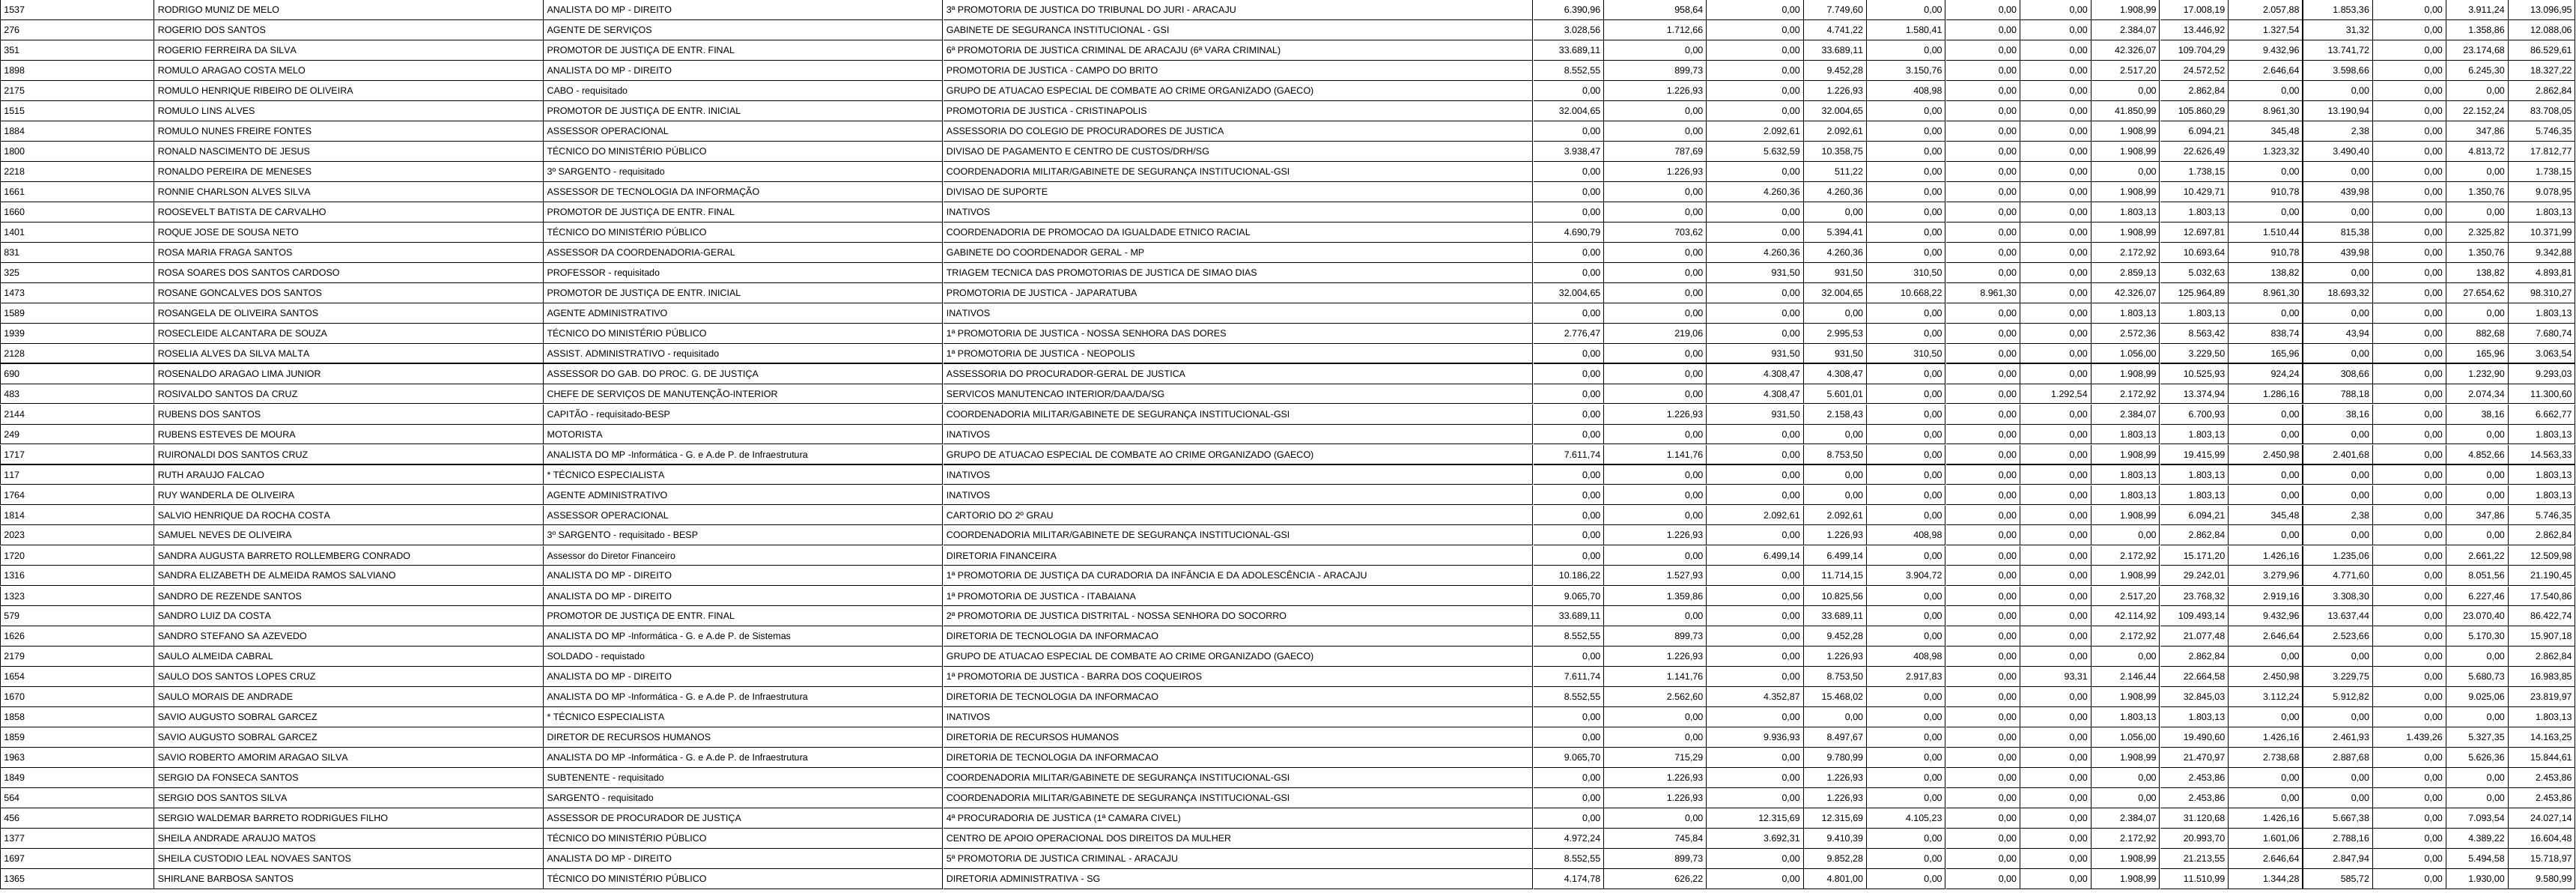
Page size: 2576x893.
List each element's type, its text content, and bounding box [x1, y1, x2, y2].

table_cell 5.626,36 [2446, 748, 2508, 767]
table_cell 0,00 [1946, 243, 2020, 262]
table_cell 345,48 [2229, 121, 2302, 141]
table_cell 0,00 [1707, 485, 1803, 504]
table_cell 1.226,93 [1604, 525, 1706, 545]
table_cell 1.908,99 [2092, 687, 2159, 706]
table_cell 6.094,21 [2160, 506, 2228, 524]
table_cell 9.452,28 [1804, 61, 1866, 80]
table_cell 439,98 [2303, 243, 2372, 262]
table_cell 0,00 [2373, 101, 2446, 121]
table_cell 0,00 [1534, 546, 1603, 565]
table_cell COORDENADORIA MILITAR/GABINETE DE SEGURANÇA INSTITUCIONAL-GSI [944, 525, 1532, 545]
table_cell 0,00 [2020, 485, 2091, 504]
table_cell 219,06 [1604, 324, 1706, 343]
table_cell 1.426,16 [2229, 546, 2302, 565]
table_cell 2.172,92 [2092, 626, 2159, 646]
table_cell TÉCNICO DO MINISTÉRIO PÚBLICO [544, 324, 942, 343]
table_cell 0,00 [1534, 81, 1603, 100]
table_cell 0,00 [1867, 587, 1945, 605]
table_cell Assessor do Diretor Financeiro [544, 546, 942, 565]
table_cell 0,00 [1534, 121, 1603, 141]
table_cell 4.308,47 [1707, 364, 1803, 384]
table_cell 910,78 [2229, 243, 2302, 262]
table_cell 0,00 [2020, 647, 2091, 666]
table_cell 0,00 [2446, 768, 2508, 787]
table_cell 0,00 [2020, 626, 2091, 646]
table_cell 788,18 [2303, 384, 2372, 403]
table_cell 3.112,24 [2229, 687, 2302, 706]
table_cell 0,00 [1534, 485, 1603, 504]
table_cell 86.529,61 [2509, 40, 2575, 60]
table_cell 0,00 [1707, 283, 1803, 303]
table_cell 0,00 [1534, 303, 1603, 323]
table_cell 0,00 [1707, 707, 1803, 727]
table_cell 0,00 [2020, 303, 2091, 323]
table_cell ASSESSOR DE TECNOLOGIA DA INFORMAÇÃO [544, 182, 942, 202]
table_cell CENTRO DE APOIO OPERACIONAL DOS DIREITOS DA MULHER [944, 829, 1532, 848]
table_cell RONALDO PEREIRA DE MENESES [154, 162, 543, 181]
table_cell 32.004,65 [1804, 283, 1866, 303]
table_cell AGENTE ADMINISTRATIVO [544, 485, 942, 504]
table_cell 2.562,60 [1604, 687, 1706, 706]
table_cell 0,00 [2229, 405, 2302, 424]
table_cell 0,00 [1867, 506, 1945, 524]
table_cell 4.308,47 [1707, 384, 1803, 403]
table_cell 0,00 [1604, 606, 1706, 626]
table_cell 0,00 [2020, 727, 2091, 747]
table_cell 3.229,75 [2303, 667, 2372, 686]
table_cell 19.490,60 [2160, 727, 2228, 747]
table_cell 2179 [1, 647, 154, 666]
table_cell 0,00 [1867, 40, 1945, 60]
table_cell ANALISTA DO MP -Informática - G. e A.de P. de Sistemas [544, 626, 942, 646]
table_cell 12.088,06 [2509, 20, 2575, 40]
table_cell 0,00 [2020, 405, 2091, 424]
table_cell 0,00 [2446, 81, 2508, 100]
table_cell DIRETORIA FINANCEIRA [944, 546, 1532, 565]
table_cell 0,00 [2020, 344, 2091, 363]
table_cell PROMOTORIA DE JUSTICA - CRISTINAPOLIS [944, 101, 1532, 121]
table_cell COORDENADORIA MILITAR/GABINETE DE SEGURANÇA INSTITUCIONAL-GSI [944, 405, 1532, 424]
table_cell 9.452,28 [1804, 626, 1866, 646]
table_cell 1.226,93 [1804, 81, 1866, 100]
table_cell 0,00 [1534, 707, 1603, 727]
table_cell DIVISAO DE PAGAMENTO E CENTRO DE CUSTOS/DRH/SG [944, 142, 1532, 161]
table_cell 0,00 [2020, 182, 2091, 202]
table_cell 24.027,14 [2509, 808, 2575, 828]
table_cell 924,24 [2229, 364, 2302, 384]
table_cell SANDRA AUGUSTA BARRETO ROLLEMBERG CONRADO [154, 546, 543, 565]
table_cell 4.893,81 [2509, 263, 2575, 282]
table_cell 0,00 [1867, 727, 1945, 747]
table_cell 109.493,14 [2160, 606, 2228, 626]
table_cell 910,78 [2229, 182, 2302, 202]
table_cell 21.077,48 [2160, 626, 2228, 646]
table_cell 2.776,47 [1534, 324, 1603, 343]
table_cell 0,00 [1604, 364, 1706, 384]
table_cell 0,00 [2373, 546, 2446, 565]
table_cell GRUPO DE ATUACAO ESPECIAL DE COMBATE AO CRIME ORGANIZADO (GAECO) [944, 81, 1532, 100]
table_cell INATIVOS [944, 425, 1532, 444]
table_cell 33.689,11 [1804, 40, 1866, 60]
table_cell 41.850,99 [2092, 101, 2159, 121]
table_cell PROMOTOR DE JUSTIÇA DE ENTR. FINAL [544, 202, 942, 222]
table_cell 1.738,15 [2160, 162, 2228, 181]
table_cell 0,00 [1867, 364, 1945, 384]
table_cell 117 [1, 465, 154, 484]
table_cell 564 [1, 788, 154, 808]
table_header 958,64 [1604, 0, 1706, 19]
table_cell 12.697,81 [2160, 223, 2228, 242]
table_cell 4.852,66 [2446, 445, 2508, 464]
table_cell 0,00 [1604, 707, 1706, 727]
table_cell PROMOTORIA DE JUSTICA - JAPARATUBA [944, 283, 1532, 303]
table_cell 0,00 [1534, 788, 1603, 808]
table_cell 0,00 [2020, 61, 2091, 80]
table_cell 2.172,92 [2092, 546, 2159, 565]
table_cell 27.654,62 [2446, 283, 2508, 303]
table_cell 0,00 [2446, 525, 2508, 545]
table_cell 5.746,35 [2509, 506, 2575, 524]
table_cell 787,69 [1604, 142, 1706, 161]
table_cell 5.632,59 [1707, 142, 1803, 161]
table_cell 626,22 [1604, 869, 1706, 889]
table_cell 165,96 [2446, 344, 2508, 363]
table_cell 13.446,92 [2160, 20, 2228, 40]
table_cell 2,38 [2303, 121, 2372, 141]
table_cell 0,00 [1946, 344, 2020, 363]
table_cell 3.229,50 [2160, 344, 2228, 363]
table_cell 3.308,30 [2303, 587, 2372, 605]
table_cell 0,00 [2373, 303, 2446, 323]
table_cell 9.580,99 [2509, 869, 2575, 889]
table_cell 23.070,40 [2446, 606, 2508, 626]
table_cell 5.494,58 [2446, 849, 2508, 868]
table_cell 1.712,66 [1604, 20, 1706, 40]
table_cell 23.819,97 [2509, 687, 2575, 706]
table_cell 0,00 [2303, 425, 2372, 444]
table_cell AGENTE DE SERVIÇOS [544, 20, 942, 40]
table_cell 2.172,92 [2092, 243, 2159, 262]
table_cell 0,00 [1604, 546, 1706, 565]
table_cell 0,00 [2446, 647, 2508, 666]
table_cell RUY WANDERLA DE OLIVEIRA [154, 485, 543, 504]
table_cell 0,00 [2373, 283, 2446, 303]
table_cell 1.226,93 [1604, 768, 1706, 787]
table_cell 4.741,22 [1804, 20, 1866, 40]
table_cell TÉCNICO DO MINISTÉRIO PÚBLICO [544, 869, 942, 889]
table_cell 1.908,99 [2092, 849, 2159, 868]
table_cell 2.092,61 [1707, 506, 1803, 524]
table_cell 1515 [1, 101, 154, 121]
table_cell 3.063,54 [2509, 344, 2575, 363]
table_cell 0,00 [2020, 40, 2091, 60]
table_cell ANALISTA DO MP - DIREITO [544, 587, 942, 605]
table_cell 9.078,95 [2509, 182, 2575, 202]
table_cell 5.394,41 [1804, 223, 1866, 242]
table_cell 0,00 [2020, 20, 2091, 40]
table_cell 0,00 [2020, 687, 2091, 706]
table_cell 32.004,65 [1534, 101, 1603, 121]
table_cell 0,00 [1867, 445, 1945, 464]
table_cell TÉCNICO DO MINISTÉRIO PÚBLICO [544, 142, 942, 161]
table_cell 2.995,53 [1804, 324, 1866, 343]
table_cell 0,00 [1707, 587, 1803, 605]
table_cell 0,00 [1946, 647, 2020, 666]
table_cell 1.803,13 [2092, 485, 2159, 504]
table_cell 1670 [1, 687, 154, 706]
table_cell 0,00 [2373, 667, 2446, 686]
table_cell 0,00 [1707, 223, 1803, 242]
table_cell 1.803,13 [2509, 707, 2575, 727]
table_cell 105.860,29 [2160, 101, 2228, 121]
table_cell 0,00 [1946, 546, 2020, 565]
table_cell 42.326,07 [2092, 40, 2159, 60]
table_cell DIRETORIA DE TECNOLOGIA DA INFORMACAO [944, 626, 1532, 646]
table_cell 0,00 [1946, 303, 2020, 323]
table_cell 456 [1, 808, 154, 828]
table_cell 6.700,93 [2160, 405, 2228, 424]
table_cell 7.680,74 [2509, 324, 2575, 343]
table_cell 0,00 [2373, 829, 2446, 848]
table_cell 0,00 [1707, 748, 1803, 767]
table_cell 0,00 [1946, 405, 2020, 424]
table_cell DIRETORIA ADMINISTRATIVA - SG [944, 869, 1532, 889]
table_cell 1.803,13 [2509, 202, 2575, 222]
table_cell 2.788,16 [2303, 829, 2372, 848]
table_cell 8.961,30 [2229, 283, 2302, 303]
table_cell 0,00 [1946, 445, 2020, 464]
table_cell RUIRONALDI DOS SANTOS CRUZ [154, 445, 543, 464]
table_cell DIVISAO DE SUPORTE [944, 182, 1532, 202]
table_cell INATIVOS [944, 303, 1532, 323]
table_cell 0,00 [2373, 788, 2446, 808]
table_cell GABINETE DO COORDENADOR GERAL - MP [944, 243, 1532, 262]
table_cell AGENTE ADMINISTRATIVO [544, 303, 942, 323]
table_cell 18.693,32 [2303, 283, 2372, 303]
table_cell 0,00 [1867, 303, 1945, 323]
table_cell 3.279,96 [2229, 566, 2302, 585]
table_cell 4.813,72 [2446, 142, 2508, 161]
table_cell 9.293,03 [2509, 364, 2575, 384]
table_cell SUBTENENTE - requisitado [544, 768, 942, 787]
table_cell 931,50 [1707, 344, 1803, 363]
table_cell SANDRA ELIZABETH DE ALMEIDA RAMOS SALVIANO [154, 566, 543, 585]
table_cell 8.552,55 [1534, 61, 1603, 80]
table_cell 15.844,61 [2509, 748, 2575, 767]
table_cell 1.803,13 [2160, 485, 2228, 504]
table_cell 0,00 [1604, 263, 1706, 282]
table_cell 22.626,49 [2160, 142, 2228, 161]
table_cell 0,00 [1534, 243, 1603, 262]
table_cell PROMOTORIA DE JUSTICA - CAMPO DO BRITO [944, 61, 1532, 80]
table_cell 2023 [1, 525, 154, 545]
table_header 0,00 [2373, 0, 2446, 19]
table_cell 83.708,05 [2509, 101, 2575, 121]
table_cell 0,00 [2373, 344, 2446, 363]
table_cell 0,00 [1946, 101, 2020, 121]
table_cell MOTORISTA [544, 425, 942, 444]
table_cell 0,00 [1946, 748, 2020, 767]
table_cell 2.862,84 [2160, 525, 2228, 545]
table_cell 2.517,20 [2092, 61, 2159, 80]
table_cell 0,00 [1946, 263, 2020, 282]
table_cell 0,00 [2373, 162, 2446, 181]
table_cell 0,00 [2092, 788, 2159, 808]
table_cell 2.847,94 [2303, 849, 2372, 868]
table_cell SANDRO STEFANO SA AZEVEDO [154, 626, 543, 646]
table_cell 249 [1, 425, 154, 444]
table_cell 0,00 [1804, 425, 1866, 444]
table_cell 0,00 [1867, 606, 1945, 626]
table_cell 15.718,97 [2509, 849, 2575, 868]
table_cell 1.358,86 [2446, 20, 2508, 40]
table_cell 2.092,61 [1804, 121, 1866, 141]
table_cell 0,00 [1534, 647, 1603, 666]
table_cell 4.690,79 [1534, 223, 1603, 242]
table_cell 1849 [1, 768, 154, 787]
table_cell 0,00 [1946, 223, 2020, 242]
table_cell 10.358,75 [1804, 142, 1866, 161]
table_cell 33.689,11 [1804, 606, 1866, 626]
table_cell ANALISTA DO MP -Informática - G. e A.de P. de Infraestrutura [544, 748, 942, 767]
table_cell 18.327,22 [2509, 61, 2575, 80]
table_cell 2.453,86 [2160, 788, 2228, 808]
table_cell 7.093,54 [2446, 808, 2508, 828]
table_cell 0,00 [2303, 303, 2372, 323]
table_cell 1.439,26 [2373, 727, 2446, 747]
table_cell 0,00 [1867, 425, 1945, 444]
table_cell PROMOTOR DE JUSTIÇA DE ENTR. FINAL [544, 40, 942, 60]
table_cell 0,00 [2020, 121, 2091, 141]
table_cell 1.226,93 [1804, 768, 1866, 787]
table_cell 29.242,01 [2160, 566, 2228, 585]
table_cell SERVICOS MANUTENCAO INTERIOR/DAA/DA/SG [944, 384, 1532, 403]
table_cell 0,00 [2020, 81, 2091, 100]
table_cell 98.310,27 [2509, 283, 2575, 303]
table_cell 1.226,93 [1804, 647, 1866, 666]
table_cell 8.563,42 [2160, 324, 2228, 343]
table_cell 1.908,99 [2092, 506, 2159, 524]
table_header RODRIGO MUNIZ DE MELO [154, 0, 543, 19]
table_cell 0,00 [2229, 425, 2302, 444]
table_cell 4.260,36 [1804, 243, 1866, 262]
table_cell 439,98 [2303, 182, 2372, 202]
table_cell 0,00 [1534, 364, 1603, 384]
table_cell 2.172,92 [2092, 384, 2159, 403]
table_cell 0,00 [1604, 202, 1706, 222]
table_cell 6.245,30 [2446, 61, 2508, 80]
table_cell 0,00 [1867, 768, 1945, 787]
table_cell ROQUE JOSE DE SOUSA NETO [154, 223, 543, 242]
table_cell 9.852,28 [1804, 849, 1866, 868]
table_cell 10.825,56 [1804, 587, 1866, 605]
table_cell 0,00 [1867, 121, 1945, 141]
table_cell 43,94 [2303, 324, 2372, 343]
table_cell SERGIO DA FONSECA SANTOS [154, 768, 543, 787]
table_cell 0,00 [1867, 162, 1945, 181]
table_cell ROSA SOARES DOS SANTOS CARDOSO [154, 263, 543, 282]
table_cell 1.350,76 [2446, 243, 2508, 262]
table_cell SAULO MORAIS DE ANDRADE [154, 687, 543, 706]
table_cell 138,82 [2229, 263, 2302, 282]
table_cell 1.738,15 [2509, 162, 2575, 181]
table_cell 33.689,11 [1534, 606, 1603, 626]
table_header 0,00 [1867, 0, 1945, 19]
table_cell 1ª PROMOTORIA DE JUSTICA - NEOPOLIS [944, 344, 1532, 363]
table_cell 3.598,66 [2303, 61, 2372, 80]
table_cell 0,00 [1867, 202, 1945, 222]
table_cell 1.803,13 [2092, 465, 2159, 484]
table_cell 1697 [1, 849, 154, 868]
table_cell 2175 [1, 81, 154, 100]
table_cell 1939 [1, 324, 154, 343]
table_cell 42.114,92 [2092, 606, 2159, 626]
table_cell 0,00 [1804, 707, 1866, 727]
table_cell SAULO ALMEIDA CABRAL [154, 647, 543, 666]
table_cell 0,00 [2446, 425, 2508, 444]
table_cell 0,00 [2303, 788, 2372, 808]
table_cell 1.141,76 [1604, 667, 1706, 686]
table_cell 6.662,77 [2509, 405, 2575, 424]
table_cell 10.668,22 [1867, 283, 1945, 303]
table_cell 31.120,68 [2160, 808, 2228, 828]
table_cell 20.993,70 [2160, 829, 2228, 848]
table_cell 2.862,84 [2509, 81, 2575, 100]
table_cell 0,00 [2092, 647, 2159, 666]
table_cell 0,00 [1804, 202, 1866, 222]
table_cell 0,00 [2092, 162, 2159, 181]
table_cell ROSA MARIA FRAGA SANTOS [154, 243, 543, 262]
table_cell 0,00 [1534, 506, 1603, 524]
table_cell 19.415,99 [2160, 445, 2228, 464]
table_cell 0,00 [2020, 748, 2091, 767]
table_cell ROSENALDO ARAGAO LIMA JUNIOR [154, 364, 543, 384]
table_cell 1.226,93 [1804, 525, 1866, 545]
table_cell 1.426,16 [2229, 727, 2302, 747]
table_cell 165,96 [2229, 344, 2302, 363]
table_cell 0,00 [1707, 768, 1803, 787]
table_cell 0,00 [1946, 808, 2020, 828]
table_cell 0,00 [1946, 40, 2020, 60]
table_cell 0,00 [1534, 263, 1603, 282]
table_cell ROGERIO FERREIRA DA SILVA [154, 40, 543, 60]
table_cell 1.803,13 [2509, 485, 2575, 504]
table_header 1.908,99 [2092, 0, 2159, 19]
table_cell 0,00 [2020, 869, 2091, 889]
table_cell 2.646,64 [2229, 626, 2302, 646]
table_cell DIRETOR DE RECURSOS HUMANOS [544, 727, 942, 747]
table_cell 1ª PROMOTORIA DE JUSTICA - ITABAIANA [944, 587, 1532, 605]
table_cell 0,00 [1946, 81, 2020, 100]
table_header 6.390,96 [1534, 0, 1603, 19]
table_cell 0,00 [2020, 808, 2091, 828]
table_cell 1.141,76 [1604, 445, 1706, 464]
table_cell 0,00 [2229, 647, 2302, 666]
table_cell 0,00 [1604, 485, 1706, 504]
table_cell 0,00 [2020, 101, 2091, 121]
table_cell 0,00 [1707, 869, 1803, 889]
table_cell 838,74 [2229, 324, 2302, 343]
table_cell 1654 [1, 667, 154, 686]
table_cell 42.326,07 [2092, 283, 2159, 303]
table_cell 17.812,77 [2509, 142, 2575, 161]
table_cell RUTH ARAUJO FALCAO [154, 465, 543, 484]
table_cell 0,00 [2303, 768, 2372, 787]
table_cell 8.497,67 [1804, 727, 1866, 747]
table_cell 0,00 [1867, 243, 1945, 262]
table_cell 1ª PROMOTORIA DE JUSTIÇA DA CURADORIA DA INFÂNCIA E DA ADOLESCÊNCIA - ARACAJU [944, 566, 1532, 585]
table_cell 1.292,54 [2020, 384, 2091, 403]
table_cell 0,00 [1534, 182, 1603, 202]
table_cell 0,00 [1534, 465, 1603, 484]
table_cell 2.074,34 [2446, 384, 2508, 403]
table_cell 1814 [1, 506, 154, 524]
table_cell CABO - requisitado [544, 81, 942, 100]
table_cell 0,00 [2020, 606, 2091, 626]
table_cell 0,00 [2020, 587, 2091, 605]
table_cell 0,00 [1707, 667, 1803, 686]
table_cell 6.094,21 [2160, 121, 2228, 141]
table_cell 0,00 [2020, 445, 2091, 464]
table_cell COORDENADORIA MILITAR/GABINETE DE SEGURANÇA INSTITUCIONAL-GSI [944, 768, 1532, 787]
table_cell 22.664,58 [2160, 667, 2228, 686]
table_cell 0,00 [2373, 626, 2446, 646]
table_cell 0,00 [1604, 384, 1706, 403]
table_cell 0,00 [1707, 81, 1803, 100]
table_cell 1.235,06 [2303, 546, 2372, 565]
table_cell 0,00 [2303, 525, 2372, 545]
table_cell 6.499,14 [1707, 546, 1803, 565]
table_cell 5.032,63 [2160, 263, 2228, 282]
table_cell 0,00 [1946, 768, 2020, 787]
table_cell 1.803,13 [2092, 707, 2159, 727]
table_cell 0,00 [2373, 142, 2446, 161]
table_cell 2.517,20 [2092, 587, 2159, 605]
table_cell 0,00 [1946, 506, 2020, 524]
table_cell 0,00 [1867, 849, 1945, 868]
table_cell ROSANE GONCALVES DOS SANTOS [154, 283, 543, 303]
table_cell 14.563,33 [2509, 445, 2575, 464]
table_cell 31,32 [2303, 20, 2372, 40]
table_cell 0,00 [1946, 61, 2020, 80]
table_cell * TÉCNICO ESPECIALISTA [544, 707, 942, 727]
table_cell 0,00 [1946, 707, 2020, 727]
table_cell 690 [1, 364, 154, 384]
table_cell 6ª PROMOTORIA DE JUSTICA CRIMINAL DE ARACAJU (6ª VARA CRIMINAL) [944, 40, 1532, 60]
table_cell TRIAGEM TECNICA DAS PROMOTORIAS DE JUSTICA DE SIMAO DIAS [944, 263, 1532, 282]
table_cell 0,00 [2373, 707, 2446, 727]
table_cell 21.213,55 [2160, 849, 2228, 868]
table_cell 17.540,86 [2509, 587, 2575, 605]
table_cell CARTORIO DO 2º GRAU [944, 506, 1532, 524]
table_cell 0,00 [1867, 707, 1945, 727]
table_cell 2.862,84 [2509, 525, 2575, 545]
table_cell 0,00 [1946, 849, 2020, 868]
table_cell 0,00 [2373, 40, 2446, 60]
table_cell 4.389,22 [2446, 829, 2508, 848]
table_cell 0,00 [2020, 142, 2091, 161]
table_cell 1.803,13 [2160, 707, 2228, 727]
table_cell 1859 [1, 727, 154, 747]
table_cell 0,00 [1946, 465, 2020, 484]
table_cell 0,00 [1867, 465, 1945, 484]
table_cell 715,29 [1604, 748, 1706, 767]
table_cell 0,00 [1604, 727, 1706, 747]
table_cell 0,00 [2373, 263, 2446, 282]
table_cell INATIVOS [944, 707, 1532, 727]
table_cell 0,00 [2373, 20, 2446, 40]
table_cell 0,00 [1946, 324, 2020, 343]
table_cell 2.384,07 [2092, 405, 2159, 424]
table_cell 2.325,82 [2446, 223, 2508, 242]
table_cell 0,00 [1946, 142, 2020, 161]
table_cell 1.527,93 [1604, 566, 1706, 585]
table_cell 3.904,72 [1867, 566, 1945, 585]
table_cell 0,00 [2020, 506, 2091, 524]
table_cell 0,00 [2020, 546, 2091, 565]
table_cell 0,00 [1604, 121, 1706, 141]
table_cell 0,00 [1946, 667, 2020, 686]
table_cell 2.453,86 [2509, 788, 2575, 808]
table_cell 1.803,13 [2092, 202, 2159, 222]
table_cell 21.190,45 [2509, 566, 2575, 585]
table_cell 4.105,23 [1867, 808, 1945, 828]
table_cell 0,00 [1946, 829, 2020, 848]
table_cell 23.174,68 [2446, 40, 2508, 60]
table_cell 2,38 [2303, 506, 2372, 524]
table_cell 0,00 [2373, 525, 2446, 545]
table_cell 0,00 [2373, 61, 2446, 80]
table_cell 2.401,68 [2303, 445, 2372, 464]
table_cell 931,50 [1707, 405, 1803, 424]
table_cell 1.226,93 [1604, 81, 1706, 100]
table_cell 0,00 [1707, 162, 1803, 181]
table_cell CHEFE DE SERVIÇOS DE MANUTENÇÃO-INTERIOR [544, 384, 942, 403]
table_cell 0,00 [1707, 202, 1803, 222]
table_cell 0,00 [2303, 162, 2372, 181]
table_cell 1.327,54 [2229, 20, 2302, 40]
table_cell 1.286,16 [2229, 384, 2302, 403]
table_cell 0,00 [1804, 465, 1866, 484]
table_cell 1.056,00 [2092, 727, 2159, 747]
table_cell 4.260,36 [1804, 182, 1866, 202]
table_cell ROMULO LINS ALVES [154, 101, 543, 121]
table_cell 9.410,39 [1804, 829, 1866, 848]
table_cell 0,00 [2373, 849, 2446, 868]
table_cell 2218 [1, 162, 154, 181]
table_cell SANDRO DE REZENDE SANTOS [154, 587, 543, 605]
table_cell 0,00 [2229, 202, 2302, 222]
table_cell 32.004,65 [1804, 101, 1866, 121]
table_cell 0,00 [2020, 202, 2091, 222]
table_cell 0,00 [2092, 81, 2159, 100]
table_cell 14.163,25 [2509, 727, 2575, 747]
table_cell DIRETORIA DE TECNOLOGIA DA INFORMACAO [944, 687, 1532, 706]
table_cell INATIVOS [944, 202, 1532, 222]
table_cell 0,00 [2303, 81, 2372, 100]
table_cell 1.908,99 [2092, 748, 2159, 767]
table_cell 0,00 [1867, 687, 1945, 706]
table_cell 2.859,13 [2092, 263, 2159, 282]
table_cell 308,66 [2303, 364, 2372, 384]
table_cell 9.065,70 [1534, 748, 1603, 767]
table_cell 0,00 [2303, 647, 2372, 666]
table_cell 0,00 [2373, 445, 2446, 464]
table_cell 0,00 [2229, 81, 2302, 100]
table_cell ASSESSORIA DO PROCURADOR-GERAL DE JUSTICA [944, 364, 1532, 384]
table_cell ASSESSOR OPERACIONAL [544, 506, 942, 524]
table_cell 310,50 [1867, 263, 1945, 282]
table_cell 0,00 [2373, 606, 2446, 626]
table_cell 585,72 [2303, 869, 2372, 889]
table_cell 2.092,61 [1707, 121, 1803, 141]
table_cell 1365 [1, 869, 154, 889]
table_cell 899,73 [1604, 849, 1706, 868]
table_cell DIRETORIA DE TECNOLOGIA DA INFORMACAO [944, 748, 1532, 767]
table_cell 1.930,00 [2446, 869, 2508, 889]
table_cell 0,00 [1604, 101, 1706, 121]
table_cell 0,00 [2020, 425, 2091, 444]
table_cell 0,00 [2373, 324, 2446, 343]
table_header 1537 [1, 0, 154, 19]
table_cell 2.862,84 [2509, 647, 2575, 666]
table_cell 2.450,98 [2229, 667, 2302, 686]
table_cell 2.887,68 [2303, 748, 2372, 767]
table_cell 899,73 [1604, 61, 1706, 80]
table_cell 16.983,85 [2509, 667, 2575, 686]
table_cell 310,50 [1867, 344, 1945, 363]
table_cell 1.803,13 [2160, 202, 2228, 222]
table_cell 1.908,99 [2092, 566, 2159, 585]
table_cell 0,00 [1946, 425, 2020, 444]
table_cell 12.315,69 [1804, 808, 1866, 828]
table_cell SAULO DOS SANTOS LOPES CRUZ [154, 667, 543, 686]
table_cell 1660 [1, 202, 154, 222]
table_cell 1.908,99 [2092, 223, 2159, 242]
table_cell 5.667,38 [2303, 808, 2372, 828]
table_cell 483 [1, 384, 154, 403]
table_cell 0,00 [2446, 162, 2508, 181]
table_cell 1.056,00 [2092, 344, 2159, 363]
table_cell 2.158,43 [1804, 405, 1866, 424]
table_cell 10.693,64 [2160, 243, 2228, 262]
table_cell 4.174,78 [1534, 869, 1603, 889]
table_cell ROMULO ARAGAO COSTA MELO [154, 61, 543, 80]
table_cell 15.468,02 [1804, 687, 1866, 706]
table_cell 0,00 [2373, 587, 2446, 605]
table_cell 2.917,83 [1867, 667, 1945, 686]
table_cell 1323 [1, 587, 154, 605]
table_header 7.749,60 [1804, 0, 1866, 19]
table_cell 3.490,40 [2303, 142, 2372, 161]
table_cell 0,00 [1946, 162, 2020, 181]
table_cell 2.450,98 [2229, 445, 2302, 464]
table_cell 2.646,64 [2229, 849, 2302, 868]
table_cell 4.972,24 [1534, 829, 1603, 848]
table_cell 1.803,13 [2509, 303, 2575, 323]
table_cell 0,00 [2303, 707, 2372, 727]
table_cell 2.461,93 [2303, 727, 2372, 747]
table_cell SHEILA CUSTODIO LEAL NOVAES SANTOS [154, 849, 543, 868]
table_cell 0,00 [1804, 485, 1866, 504]
table_cell 13.637,44 [2303, 606, 2372, 626]
table_cell 0,00 [1867, 485, 1945, 504]
table_cell 21.470,97 [2160, 748, 2228, 767]
table_cell 1589 [1, 303, 154, 323]
table_cell 1.226,93 [1604, 788, 1706, 808]
table_cell 0,00 [2229, 707, 2302, 727]
table_cell 1.908,99 [2092, 445, 2159, 464]
table_cell 0,00 [1707, 849, 1803, 868]
table_cell 0,00 [2373, 768, 2446, 787]
table_cell ROMULO NUNES FREIRE FONTES [154, 121, 543, 141]
table_cell 0,00 [2303, 465, 2372, 484]
table_cell 831 [1, 243, 154, 262]
table_cell 0,00 [1707, 445, 1803, 464]
table_cell 511,22 [1804, 162, 1866, 181]
table_cell 0,00 [1867, 626, 1945, 646]
table_cell 0,00 [1534, 405, 1603, 424]
table_cell 38,16 [2446, 405, 2508, 424]
table_cell 1.601,06 [2229, 829, 2302, 848]
table_header 1.853,36 [2303, 0, 2372, 19]
table_cell 11.300,60 [2509, 384, 2575, 403]
table_cell SALVIO HENRIQUE DA ROCHA COSTA [154, 506, 543, 524]
table_cell 0,00 [2229, 162, 2302, 181]
table_cell 931,50 [1804, 344, 1866, 363]
table_cell 2.523,66 [2303, 626, 2372, 646]
table_cell 1ª PROMOTORIA DE JUSTICA - BARRA DOS COQUEIROS [944, 667, 1532, 686]
table_cell 2.572,36 [2092, 324, 2159, 343]
table_cell 0,00 [1604, 808, 1706, 828]
table_cell 11.714,15 [1804, 566, 1866, 585]
table_cell ASSESSOR OPERACIONAL [544, 121, 942, 141]
table_cell 2.172,92 [2092, 829, 2159, 848]
table_cell 13.190,94 [2303, 101, 2372, 121]
table_cell 0,00 [1604, 425, 1706, 444]
table_cell SANDRO LUIZ DA COSTA [154, 606, 543, 626]
table_cell 0,00 [1604, 303, 1706, 323]
table_cell 23.768,32 [2160, 587, 2228, 605]
table_cell 0,00 [2020, 263, 2091, 282]
table_cell PROMOTOR DE JUSTIÇA DE ENTR. FINAL [544, 606, 942, 626]
table_cell 1473 [1, 283, 154, 303]
table_cell 0,00 [2373, 506, 2446, 524]
table_cell 0,00 [2373, 566, 2446, 585]
table_cell 0,00 [1707, 606, 1803, 626]
table_cell 0,00 [1604, 40, 1706, 60]
table_cell 0,00 [1707, 566, 1803, 585]
table_cell 0,00 [2020, 829, 2091, 848]
table_cell 0,00 [2020, 364, 2091, 384]
table_cell 0,00 [1707, 61, 1803, 80]
table_cell 10.371,99 [2509, 223, 2575, 242]
table_cell 0,00 [2373, 687, 2446, 706]
table_header 0,00 [1946, 0, 2020, 19]
table_cell 0,00 [1604, 465, 1706, 484]
table_cell SHEILA ANDRADE ARAUJO MATOS [154, 829, 543, 848]
table_cell 408,98 [1867, 81, 1945, 100]
table_cell 4.352,87 [1707, 687, 1803, 706]
table_cell 22.152,24 [2446, 101, 2508, 121]
table_cell 0,00 [2229, 485, 2302, 504]
table_cell 1.226,93 [1604, 162, 1706, 181]
table_cell 0,00 [2373, 364, 2446, 384]
table_cell 0,00 [1707, 40, 1803, 60]
table_cell 0,00 [2092, 768, 2159, 787]
table_cell 9.936,93 [1707, 727, 1803, 747]
table_cell 0,00 [1946, 121, 2020, 141]
table_cell 1800 [1, 142, 154, 161]
table_cell 0,00 [2020, 283, 2091, 303]
table_cell 0,00 [2373, 121, 2446, 141]
table_cell 24.572,52 [2160, 61, 2228, 80]
table_cell 0,00 [1867, 101, 1945, 121]
table_cell 7.611,74 [1534, 667, 1603, 686]
table_cell 1626 [1, 626, 154, 646]
table_cell 1717 [1, 445, 154, 464]
table_cell 1661 [1, 182, 154, 202]
table_cell * TÉCNICO ESPECIALISTA [544, 465, 942, 484]
table_cell 0,00 [2373, 808, 2446, 828]
table_cell 1.226,93 [1604, 405, 1706, 424]
table_cell 4.260,36 [1707, 243, 1803, 262]
table_cell TÉCNICO DO MINISTÉRIO PÚBLICO [544, 223, 942, 242]
table_cell 8.753,50 [1804, 667, 1866, 686]
table_cell 931,50 [1707, 263, 1803, 282]
table_cell 0,00 [2373, 223, 2446, 242]
table_cell ASSESSOR DA COORDENADORIA-GERAL [544, 243, 942, 262]
table_cell SAVIO AUGUSTO SOBRAL GARCEZ [154, 707, 543, 727]
table_cell 0,00 [1946, 525, 2020, 545]
table_cell 0,00 [2229, 465, 2302, 484]
table_cell PROFESSOR - requisitado [544, 263, 942, 282]
table_cell 9.065,70 [1534, 587, 1603, 605]
table_cell SHIRLANE BARBOSA SANTOS [154, 869, 543, 889]
table_cell 4.771,60 [2303, 566, 2372, 585]
table_cell 0,00 [1867, 748, 1945, 767]
table_cell 0,00 [1707, 101, 1803, 121]
table_cell 882,68 [2446, 324, 2508, 343]
table_cell 3º SARGENTO - requisitado - BESP [544, 525, 942, 545]
table_cell 6.499,14 [1804, 546, 1866, 565]
table_cell CAPITÃO - requisitado-BESP [544, 405, 942, 424]
table_cell 0,00 [1534, 525, 1603, 545]
table_cell 8.961,30 [1946, 283, 2020, 303]
table_cell 0,00 [2020, 324, 2091, 343]
table_cell 0,00 [1604, 506, 1706, 524]
table_cell 5.170,30 [2446, 626, 2508, 646]
table_cell 0,00 [1707, 20, 1803, 40]
table_cell 0,00 [1707, 465, 1803, 484]
table_cell DIRETORIA DE RECURSOS HUMANOS [944, 727, 1532, 747]
table_cell 3.938,47 [1534, 142, 1603, 161]
table_cell 1ª PROMOTORIA DE JUSTICA - NOSSA SENHORA DAS DORES [944, 324, 1532, 343]
table_cell RUBENS ESTEVES DE MOURA [154, 425, 543, 444]
table_cell GRUPO DE ATUACAO ESPECIAL DE COMBATE AO CRIME ORGANIZADO (GAECO) [944, 445, 1532, 464]
table_cell 4.801,00 [1804, 869, 1866, 889]
table_cell 2128 [1, 344, 154, 363]
table_cell 5.601,01 [1804, 384, 1866, 403]
table_cell 0,00 [1604, 283, 1706, 303]
table_cell 0,00 [1946, 626, 2020, 646]
table_cell 4.308,47 [1804, 364, 1866, 384]
table_cell 0,00 [2446, 465, 2508, 484]
table_cell 0,00 [1804, 303, 1866, 323]
table_cell COORDENADORIA DE PROMOCAO DA IGUALDADE ETNICO RACIAL [944, 223, 1532, 242]
table_cell 13.374,94 [2160, 384, 2228, 403]
table_cell ROSIVALDO SANTOS DA CRUZ [154, 384, 543, 403]
table_cell 0,00 [2020, 465, 2091, 484]
table_cell 1.908,99 [2092, 364, 2159, 384]
table_cell 1.908,99 [2092, 121, 2159, 141]
table_cell 138,82 [2446, 263, 2508, 282]
table_cell 0,00 [1867, 546, 1945, 565]
table_cell 0,00 [2020, 788, 2091, 808]
table_cell 1.908,99 [2092, 142, 2159, 161]
table_cell 0,00 [2373, 405, 2446, 424]
table_cell 93,31 [2020, 667, 2091, 686]
table_cell PROMOTOR DE JUSTIÇA DE ENTR. INICIAL [544, 101, 942, 121]
table_cell 2.384,07 [2092, 808, 2159, 828]
table_cell 0,00 [1534, 344, 1603, 363]
table_cell 0,00 [2229, 303, 2302, 323]
table_cell 1720 [1, 546, 154, 565]
table_cell INATIVOS [944, 465, 1532, 484]
table_cell 1.226,93 [1804, 788, 1866, 808]
table_cell ASSESSOR DO GAB. DO PROC. G. DE JUSTIÇA [544, 364, 942, 384]
table_cell SARGENTO - requisitado [544, 788, 942, 808]
table_cell 0,00 [1707, 324, 1803, 343]
table_cell 1764 [1, 485, 154, 504]
table_cell 86.422,74 [2509, 606, 2575, 626]
table_cell 1.803,13 [2160, 465, 2228, 484]
table_cell 0,00 [2373, 869, 2446, 889]
table_cell 0,00 [1604, 182, 1706, 202]
table_cell 1316 [1, 566, 154, 585]
table_cell 3.692,31 [1707, 829, 1803, 848]
table_cell 0,00 [2020, 162, 2091, 181]
table_cell 2.453,86 [2509, 768, 2575, 787]
table_cell ASSESSORIA DO COLEGIO DE PROCURADORES DE JUSTICA [944, 121, 1532, 141]
table_cell 0,00 [2229, 525, 2302, 545]
table_cell 0,00 [1867, 869, 1945, 889]
table_cell 0,00 [1946, 788, 2020, 808]
table_cell 13.741,72 [2303, 40, 2372, 60]
table_cell 325 [1, 263, 154, 282]
table_cell 0,00 [2373, 384, 2446, 403]
table_cell 2.919,16 [2229, 587, 2302, 605]
table_cell 0,00 [2303, 263, 2372, 282]
table_cell 0,00 [1534, 808, 1603, 828]
table_cell 2.661,22 [2446, 546, 2508, 565]
table_cell 0,00 [1867, 182, 1945, 202]
table_cell 1.350,76 [2446, 182, 2508, 202]
table_cell 815,38 [2303, 223, 2372, 242]
table_cell ROSECLEIDE ALCANTARA DE SOUZA [154, 324, 543, 343]
table_cell 931,50 [1804, 263, 1866, 282]
table_cell 0,00 [1946, 566, 2020, 585]
table_header 3ª PROMOTORIA DE JUSTICA DO TRIBUNAL DO JURI - ARACAJU [944, 0, 1532, 19]
table_cell 8.753,50 [1804, 445, 1866, 464]
table_cell TÉCNICO DO MINISTÉRIO PÚBLICO [544, 829, 942, 848]
table_cell 5.327,35 [2446, 727, 2508, 747]
table_cell 0,00 [2092, 525, 2159, 545]
table_cell SERGIO DOS SANTOS SILVA [154, 788, 543, 808]
table_cell ASSIST. ADMINISTRATIVO - requisitado [544, 344, 942, 363]
table_cell 1.426,16 [2229, 808, 2302, 828]
table_cell 3º SARGENTO - requisitado [544, 162, 942, 181]
table_cell 9.432,96 [2229, 40, 2302, 60]
table_cell 0,00 [2303, 202, 2372, 222]
table_cell ANALISTA DO MP - DIREITO [544, 849, 942, 868]
table_cell 0,00 [1946, 182, 2020, 202]
table_cell 0,00 [1534, 768, 1603, 787]
table_cell 1.323,32 [2229, 142, 2302, 161]
table_cell 0,00 [1534, 384, 1603, 403]
table_cell 16.604,48 [2509, 829, 2575, 848]
table_cell 5ª PROMOTORIA DE JUSTICA CRIMINAL - ARACAJU [944, 849, 1532, 868]
table_cell 15.907,18 [2509, 626, 2575, 646]
table_cell GRUPO DE ATUACAO ESPECIAL DE COMBATE AO CRIME ORGANIZADO (GAECO) [944, 647, 1532, 666]
table_cell 0,00 [1946, 485, 2020, 504]
table_cell ROOSEVELT BATISTA DE CARVALHO [154, 202, 543, 222]
table_cell 12.315,69 [1707, 808, 1803, 828]
table_cell 9.025,06 [2446, 687, 2508, 706]
table_cell 0,00 [2020, 223, 2091, 242]
table_cell 0,00 [1707, 525, 1803, 545]
table_cell 0,00 [2373, 647, 2446, 666]
table_cell 0,00 [1946, 587, 2020, 605]
table_cell 0,00 [1707, 303, 1803, 323]
table_header 0,00 [2020, 0, 2091, 19]
table_cell 0,00 [2373, 465, 2446, 484]
table_cell INATIVOS [944, 485, 1532, 504]
table_cell 1.580,41 [1867, 20, 1945, 40]
table_cell 6.227,46 [2446, 587, 2508, 605]
table_cell 0,00 [1534, 202, 1603, 222]
table_cell ANALISTA DO MP - DIREITO [544, 566, 942, 585]
table_cell 125.964,89 [2160, 283, 2228, 303]
table_cell 0,00 [2373, 748, 2446, 767]
table_cell 1.359,86 [1604, 587, 1706, 605]
table_cell 0,00 [2020, 566, 2091, 585]
table_header 2.057,88 [2229, 0, 2302, 19]
table_cell 12.509,98 [2509, 546, 2575, 565]
table_cell 0,00 [1867, 324, 1945, 343]
table_cell 1.803,13 [2092, 303, 2159, 323]
table_cell 1858 [1, 707, 154, 727]
table_cell ANALISTA DO MP -Informática - G. e A.de P. de Infraestrutura [544, 445, 942, 464]
table_cell 1.908,99 [2092, 182, 2159, 202]
table_cell 109.704,29 [2160, 40, 2228, 60]
table_cell 9.780,99 [1804, 748, 1866, 767]
table_header ANALISTA DO MP - DIREITO [544, 0, 942, 19]
table_cell 1.908,99 [2092, 869, 2159, 889]
table_cell 10.525,93 [2160, 364, 2228, 384]
table_header 3.911,24 [2446, 0, 2508, 19]
table_cell 1.803,13 [2509, 465, 2575, 484]
table_cell COORDENADORIA MILITAR/GABINETE DE SEGURANÇA INSTITUCIONAL-GSI [944, 162, 1532, 181]
table_cell 0,00 [1867, 223, 1945, 242]
table_cell ASSESSOR DE PROCURADOR DE JUSTIÇA [544, 808, 942, 828]
table_cell 2.453,86 [2160, 768, 2228, 787]
table_cell 0,00 [1946, 606, 2020, 626]
table_cell ROGERIO DOS SANTOS [154, 20, 543, 40]
table_cell 1.510,44 [2229, 223, 2302, 242]
table_cell 0,00 [2373, 243, 2446, 262]
table_cell 0,00 [2229, 768, 2302, 787]
table_cell 1.803,13 [2092, 425, 2159, 444]
table_cell COORDENADORIA MILITAR/GABINETE DE SEGURANÇA INSTITUCIONAL-GSI [944, 788, 1532, 808]
table_cell 0,00 [2446, 202, 2508, 222]
table_cell 1.803,13 [2509, 425, 2575, 444]
table_cell 4.260,36 [1707, 182, 1803, 202]
table_cell 5.746,35 [2509, 121, 2575, 141]
table_cell 5.912,82 [2303, 687, 2372, 706]
table_cell 0,00 [2020, 525, 2091, 545]
table_cell ROMULO HENRIQUE RIBEIRO DE OLIVEIRA [154, 81, 543, 100]
table_cell 703,62 [1604, 223, 1706, 242]
table_cell 33.689,11 [1534, 40, 1603, 60]
table_cell 408,98 [1867, 647, 1945, 666]
table_cell SAMUEL NEVES DE OLIVEIRA [154, 525, 543, 545]
table_cell 1401 [1, 223, 154, 242]
table_cell 32.845,03 [2160, 687, 2228, 706]
table_cell 32.004,65 [1534, 283, 1603, 303]
table_cell 1.803,13 [2160, 303, 2228, 323]
table_cell 0,00 [1604, 243, 1706, 262]
table_cell 1.226,93 [1604, 647, 1706, 666]
table_cell 1884 [1, 121, 154, 141]
table_cell ANALISTA DO MP - DIREITO [544, 61, 942, 80]
table_cell 0,00 [1946, 869, 2020, 889]
table_cell 0,00 [1946, 687, 2020, 706]
table_cell 899,73 [1604, 626, 1706, 646]
table_cell 0,00 [1707, 647, 1803, 666]
table_cell 347,86 [2446, 506, 2508, 524]
table_cell 0,00 [2373, 425, 2446, 444]
table_cell 9.342,88 [2509, 243, 2575, 262]
table_cell SAVIO ROBERTO AMORIM ARAGAO SILVA [154, 748, 543, 767]
table_cell RUBENS DOS SANTOS [154, 405, 543, 424]
table_cell 0,00 [2373, 485, 2446, 504]
table_cell 0,00 [1534, 425, 1603, 444]
table_cell 2.384,07 [2092, 20, 2159, 40]
table_cell 7.611,74 [1534, 445, 1603, 464]
table_cell 3.150,76 [1867, 61, 1945, 80]
table_cell 1898 [1, 61, 154, 80]
table_cell 347,86 [2446, 121, 2508, 141]
table_cell ROSELIA ALVES DA SILVA MALTA [154, 344, 543, 363]
table_cell 0,00 [1867, 829, 1945, 848]
table_cell GABINETE DE SEGURANCA INSTITUCIONAL - GSI [944, 20, 1532, 40]
table_cell 0,00 [2020, 243, 2091, 262]
table_cell 2144 [1, 405, 154, 424]
table_cell 0,00 [1946, 364, 2020, 384]
table_cell 0,00 [2229, 788, 2302, 808]
table_cell 2ª PROMOTORIA DE JUSTICA DISTRITAL - NOSSA SENHORA DO SOCORRO [944, 606, 1532, 626]
table_cell ANALISTA DO MP -Informática - G. e A.de P. de Infraestrutura [544, 687, 942, 706]
table_cell 0,00 [1946, 202, 2020, 222]
table_cell SERGIO WALDEMAR BARRETO RODRIGUES FILHO [154, 808, 543, 828]
table_cell RONNIE CHARLSON ALVES SILVA [154, 182, 543, 202]
table_cell 3.028,56 [1534, 20, 1603, 40]
table_cell 2.862,84 [2160, 81, 2228, 100]
table_cell 0,00 [1946, 727, 2020, 747]
table_header 13.096,95 [2509, 0, 2575, 19]
table_cell 0,00 [2303, 485, 2372, 504]
table_cell 0,00 [2446, 485, 2508, 504]
table_cell SAVIO AUGUSTO SOBRAL GARCEZ [154, 727, 543, 747]
table_cell 8.552,55 [1534, 626, 1603, 646]
table_cell 0,00 [1534, 162, 1603, 181]
table_header 0,00 [1707, 0, 1803, 19]
table_cell 0,00 [2020, 707, 2091, 727]
table_cell 2.738,68 [2229, 748, 2302, 767]
table_cell 1377 [1, 829, 154, 848]
table_cell 745,84 [1604, 829, 1706, 848]
table_cell 0,00 [2303, 344, 2372, 363]
table_cell 408,98 [1867, 525, 1945, 545]
table_cell 4ª PROCURADORIA DE JUSTICA (1ª CAMARA CIVEL) [944, 808, 1532, 828]
table_cell 10.186,22 [1534, 566, 1603, 585]
table_cell 0,00 [1707, 626, 1803, 646]
table_cell 0,00 [1946, 20, 2020, 40]
table_header 17.008,19 [2160, 0, 2228, 19]
table_cell ROSANGELA DE OLIVEIRA SANTOS [154, 303, 543, 323]
table_cell 276 [1, 20, 154, 40]
table_cell 2.092,61 [1804, 506, 1866, 524]
table_cell 351 [1, 40, 154, 60]
table_cell 0,00 [2020, 768, 2091, 787]
table_cell 15.171,20 [2160, 546, 2228, 565]
table_cell 0,00 [2446, 788, 2508, 808]
table_cell 0,00 [1867, 405, 1945, 424]
table_cell 0,00 [1707, 788, 1803, 808]
table_cell 0,00 [2373, 202, 2446, 222]
table_cell PROMOTOR DE JUSTIÇA DE ENTR. INICIAL [544, 283, 942, 303]
table_cell 1963 [1, 748, 154, 767]
table_cell 579 [1, 606, 154, 626]
table_cell 1.344,28 [2229, 869, 2302, 889]
table_cell 0,00 [1867, 384, 1945, 403]
table_cell 0,00 [1867, 788, 1945, 808]
table_cell ANALISTA DO MP - DIREITO [544, 667, 942, 686]
table_cell 8.552,55 [1534, 849, 1603, 868]
table_cell 1.803,13 [2160, 425, 2228, 444]
table_cell 0,00 [1534, 727, 1603, 747]
table_cell 2.862,84 [2160, 647, 2228, 666]
table_cell 0,00 [1867, 142, 1945, 161]
table_cell SOLDADO - requistado [544, 647, 942, 666]
table_cell 5.680,73 [2446, 667, 2508, 686]
table_cell 11.510,99 [2160, 869, 2228, 889]
table_cell 0,00 [2373, 81, 2446, 100]
table_cell 10.429,71 [2160, 182, 2228, 202]
table_cell 38,16 [2303, 405, 2372, 424]
table_cell 8.051,56 [2446, 566, 2508, 585]
table_cell 9.432,96 [2229, 606, 2302, 626]
table_cell 0,00 [1946, 384, 2020, 403]
table_cell 1.232,90 [2446, 364, 2508, 384]
table_cell 0,00 [2020, 849, 2091, 868]
table_cell 0,00 [2373, 182, 2446, 202]
table_cell 8.552,55 [1534, 687, 1603, 706]
table_cell 0,00 [1604, 344, 1706, 363]
table_cell RONALD NASCIMENTO DE JESUS [154, 142, 543, 161]
table_cell 2.646,64 [2229, 61, 2302, 80]
table_cell 0,00 [2446, 303, 2508, 323]
table_cell 8.961,30 [2229, 101, 2302, 121]
table_cell 345,48 [2229, 506, 2302, 524]
table_cell 2.146,44 [2092, 667, 2159, 686]
table_cell 0,00 [1707, 425, 1803, 444]
table_cell 0,00 [2446, 707, 2508, 727]
